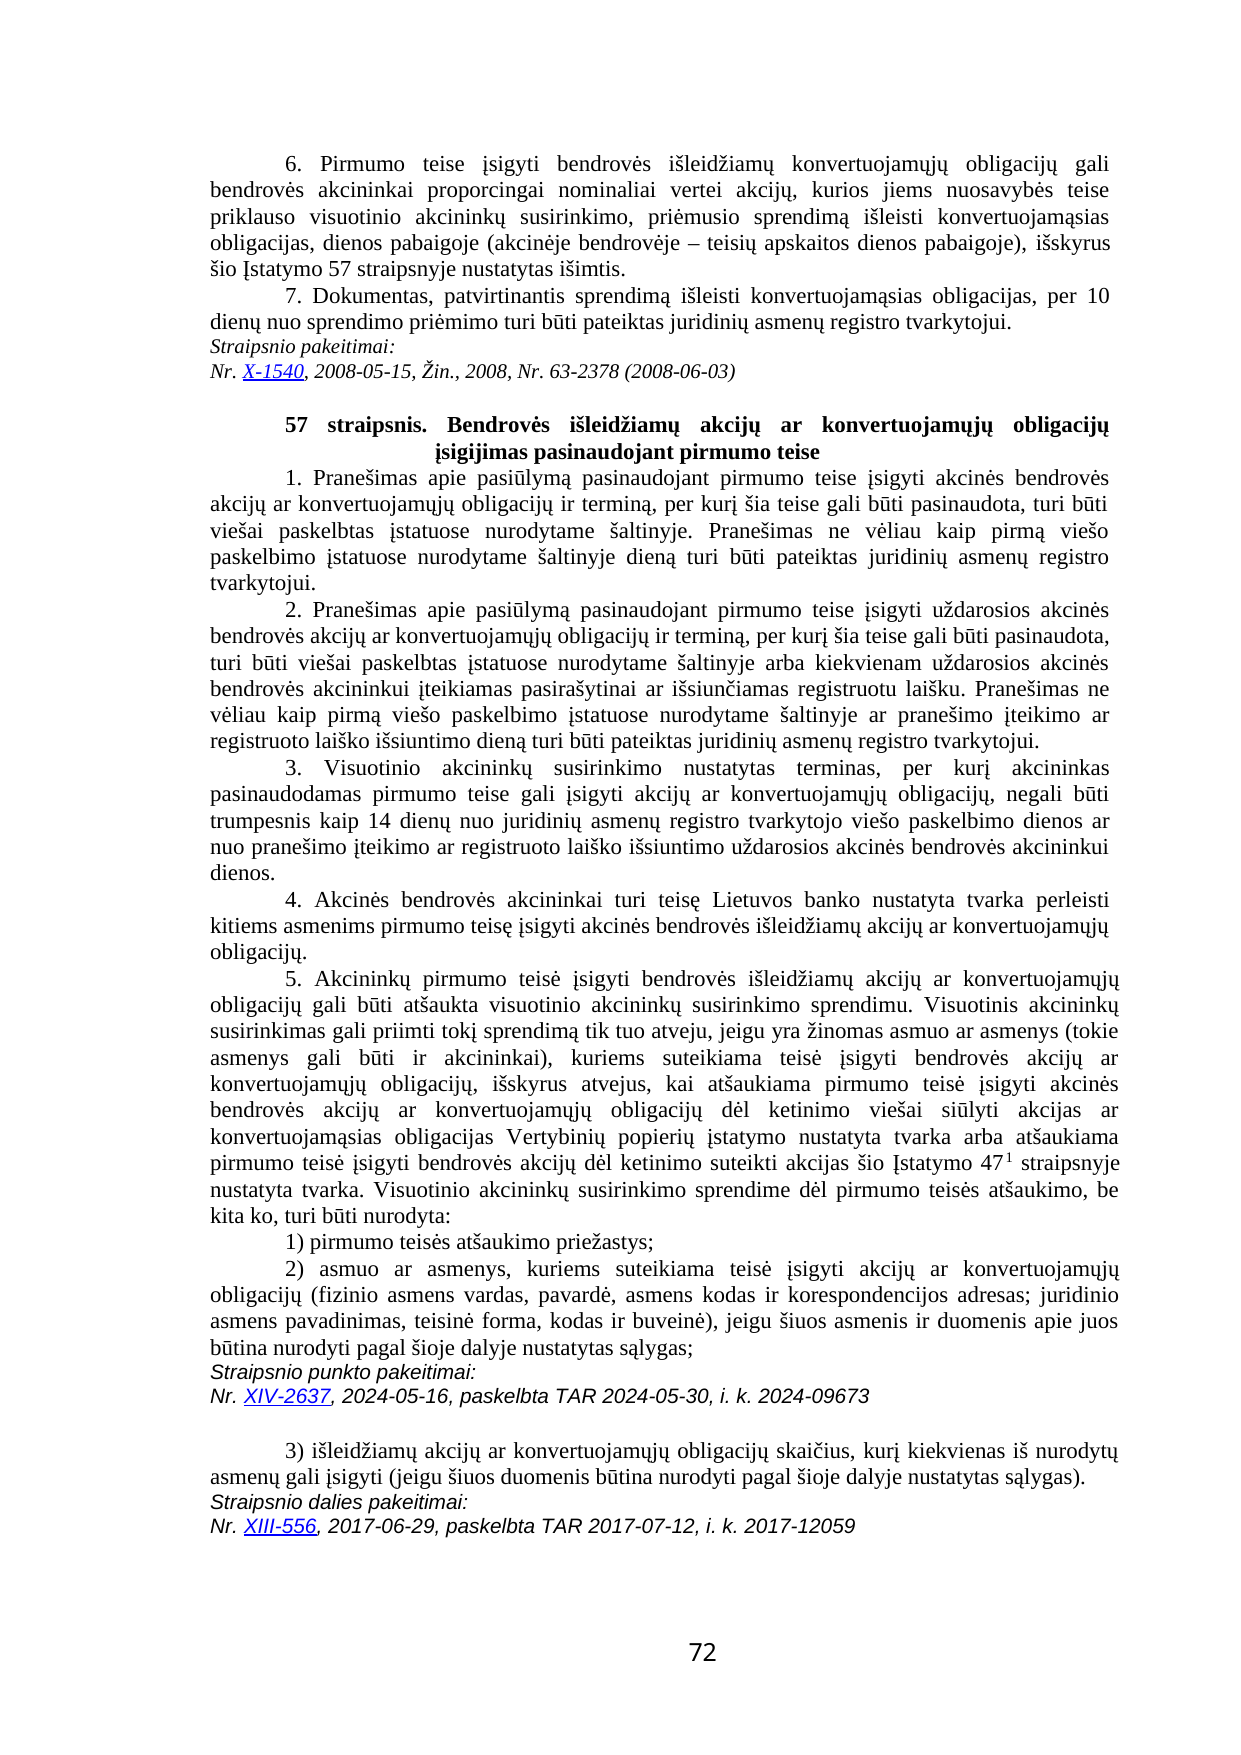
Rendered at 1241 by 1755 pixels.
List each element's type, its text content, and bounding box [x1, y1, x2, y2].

text Nr. X-1540, 2008-05-15, Žin., 2008, Nr. 63-2378 (2008-06-03) [210, 358, 1111, 383]
text Straipsnio dalies pakeitimai: [210, 1489, 1120, 1513]
text Nr. XIV-2637, 2024-05-16, paskelbta TAR 2024-05-30, i. k. 2024-09673 [210, 1384, 1120, 1408]
text 2) asmuo ar asmenys, kuriems suteikiama teisė įsigyti akcijų ar konvertuojamųjų obligacijų (fizinio asmens vardas, pavardė, asmens kodas ir korespondencijos adresas; juridinio asmens pavadinimas, teisinė forma, kodas ir buveinė), jeigu šiuos asmenis ir duomenis apie juos būtina nurodyti pagal šioje dalyje nustatytas sąlygas; [210, 1255, 1120, 1360]
text 1. Pranešimas apie pasiūlymą pasinaudojant pirmumo teise įsigyti akcinės bendrovės akcijų ar konvertuojamųjų obligacijų ir terminą, per kurį šia teise gali būti pasinaudota, turi būti viešai paskelbtas įstatuose nurodytame šaltinyje. Pranešimas ne vėliau kaip pirmą viešo paskelbimo įstatuose nurodytame šaltinyje dieną turi būti pateiktas juridinių asmenų registro tvarkytojui. [210, 464, 1110, 596]
text 1) pirmumo teisės atšaukimo priežastys; [210, 1228, 1120, 1255]
text 7. Dokumentas, patvirtinantis sprendimą išleisti konvertuojamąsias obligacijas, per 10 dienų nuo sprendimo priėmimo turi būti pateiktas juridinių asmenų registro tvarkytojui. [210, 282, 1111, 334]
text Nr. XIII-556, 2017-06-29, paskelbta TAR 2017-07-12, i. k. 2017-12059 [210, 1513, 1120, 1537]
text 57 straipsnis. Bendrovės išleidžiamų akcijų ar konvertuojamųjų obligacijų įsigijimas pasinaudojant pirmumo teise [285, 411, 1111, 464]
text Straipsnio pakeitimai: [210, 334, 1111, 358]
text 5. Akcininkų pirmumo teisė įsigyti bendrovės išleidžiamų akcijų ar konvertuojamųjų obligacijų gali būti atšaukta visuotinio akcininkų susirinkimo sprendimu. Visuotinis akcininkų susirinkimas gali priimti tokį sprendimą tik tuo atveju, jeigu yra žinomas asmuo ar asmenys (tokie asmenys gali būti ir akcininkai), kuriems suteikiama teisė įsigyti bendrovės akcijų ar konvertuojamųjų obligacijų, išskyrus atvejus, kai atšaukiama pirmumo teisė įsigyti akcinės bendrovės akcijų ar konvertuojamųjų obligacijų dėl ketinimo viešai siūlyti akcijas ar konvertuojamąsias obligacijas Vertybinių popierių įstatymo nustatyta tvarka arba atšaukiama pirmumo teisė įsigyti bendrovės akcijų dėl ketinimo suteikti akcijas šio Įstatymo 471 straipsnyje nustatyta tvarka. Visuotinio akcininkų susirinkimo sprendime dėl pirmumo teisės atšaukimo, be kita ko, turi būti nurodyta: [210, 965, 1120, 1228]
text 4. Akcinės bendrovės akcininkai turi teisę Lietuvos banko nustatyta tvarka perleisti kitiems asmenims pirmumo teisę įsigyti akcinės bendrovės išleidžiamų akcijų ar konvertuojamųjų obligacijų. [210, 886, 1111, 965]
text 2. Pranešimas apie pasiūlymą pasinaudojant pirmumo teise įsigyti uždarosios akcinės bendrovės akcijų ar konvertuojamųjų obligacijų ir terminą, per kurį šia teise gali būti pasinaudota, turi būti viešai paskelbtas įstatuose nurodytame šaltinyje arba kiekvienam uždarosios akcinės bendrovės akcininkui įteikiamas pasirašytinai ar išsiunčiamas registruotu laišku. Pranešimas ne vėliau kaip pirmą viešo paskelbimo įstatuose nurodytame šaltinyje ar pranešimo įteikimo ar registruoto laiško išsiuntimo dieną turi būti pateiktas juridinių asmenų registro tvarkytojui. [210, 596, 1111, 754]
text 3) išleidžiamų akcijų ar konvertuojamųjų obligacijų skaičius, kurį kiekvienas iš nurodytų asmenų gali įsigyti (jeigu šiuos duomenis būtina nurodyti pagal šioje dalyje nustatytas sąlygas). [210, 1437, 1120, 1489]
text 6. Pirmumo teise įsigyti bendrovės išleidžiamų konvertuojamųjų obligacijų gali bendrovės akcininkai proporcingai nominaliai vertei akcijų, kurios jiems nuosavybės teise priklauso visuotinio akcininkų susirinkimo, priėmusio sprendimą išleisti konvertuojamąsias obligacijas, dienos pabaigoje (akcinėje bendrovėje – teisių apskaitos dienos pabaigoje), išskyrus šio Įstatymo 57 straipsnyje nustatytas išimtis. [210, 150, 1111, 282]
text Straipsnio punkto pakeitimai: [210, 1360, 1120, 1384]
text 3. Visuotinio akcininkų susirinkimo nustatytas terminas, per kurį akcininkas pasinaudodamas pirmumo teise gali įsigyti akcijų ar konvertuojamųjų obligacijų, negali būti trumpesnis kaip 14 dienų nuo juridinių asmenų registro tvarkytojo viešo paskelbimo dienos ar nuo pranešimo įteikimo ar registruoto laiško išsiuntimo uždarosios akcinės bendrovės akcininkui dienos. [210, 754, 1111, 886]
